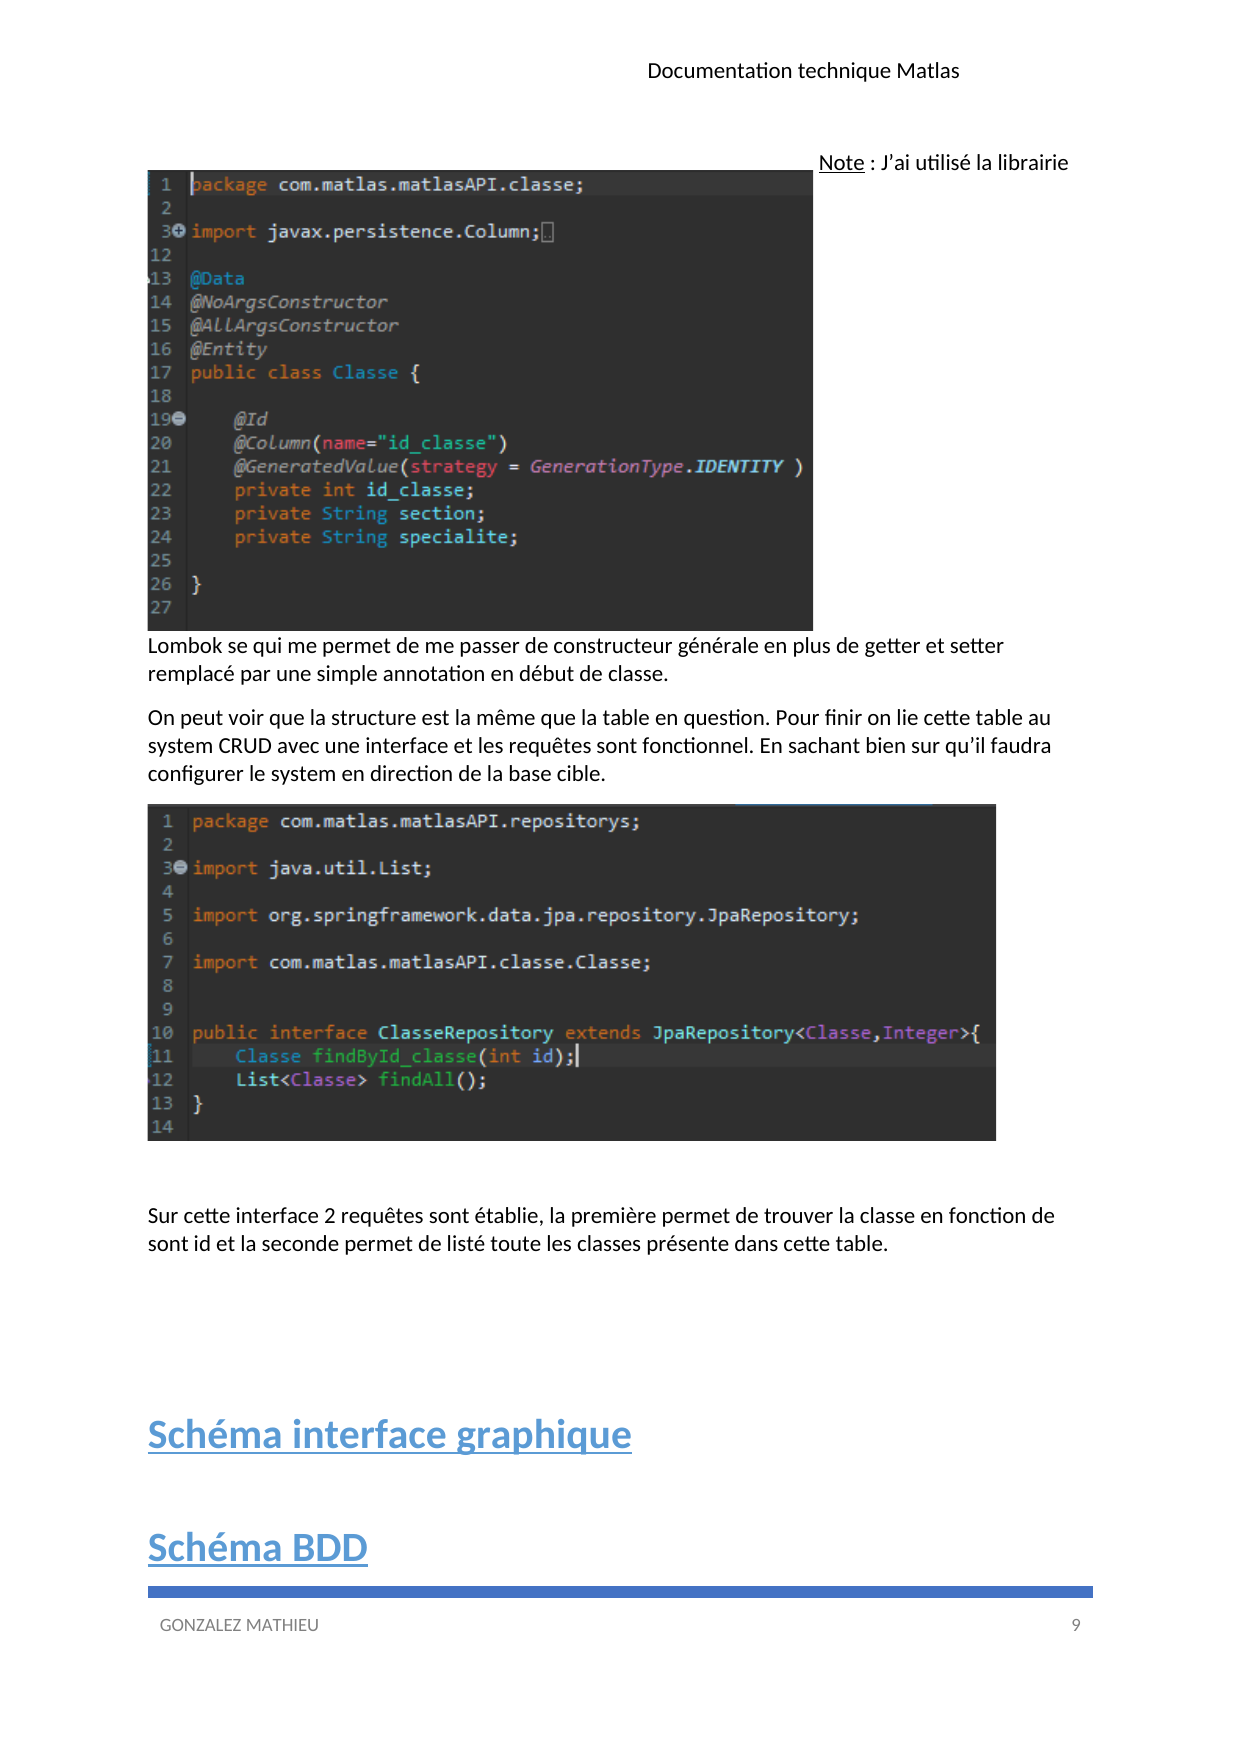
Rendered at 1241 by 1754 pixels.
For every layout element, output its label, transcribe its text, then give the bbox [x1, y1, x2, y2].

text On peut voir que la structure est la même que la table en question. Pour finir on lie cette table au system CRUD avec une interface et les requêtes sont fonctionnel. En sachant bien sur qu’il faudra configurer le system en direction de la base cible. [148, 703, 1093, 788]
subtitle Schéma interface graphique [148, 1408, 1093, 1459]
text Note : J’ai utilisé la librairie Lombok se qui me permet de me passer de constructeur générale en plus de getter et setter remplacé par une simple annotation en début de classe. [148, 148, 1093, 687]
text Sur cette interface 2 requêtes sont établie, la première permet de trouver la classe en fonction de sont id et la seconde permet de listé toute les classes présente dans cette table. [148, 1202, 1093, 1258]
subtitle Schéma BDD [148, 1521, 1093, 1571]
